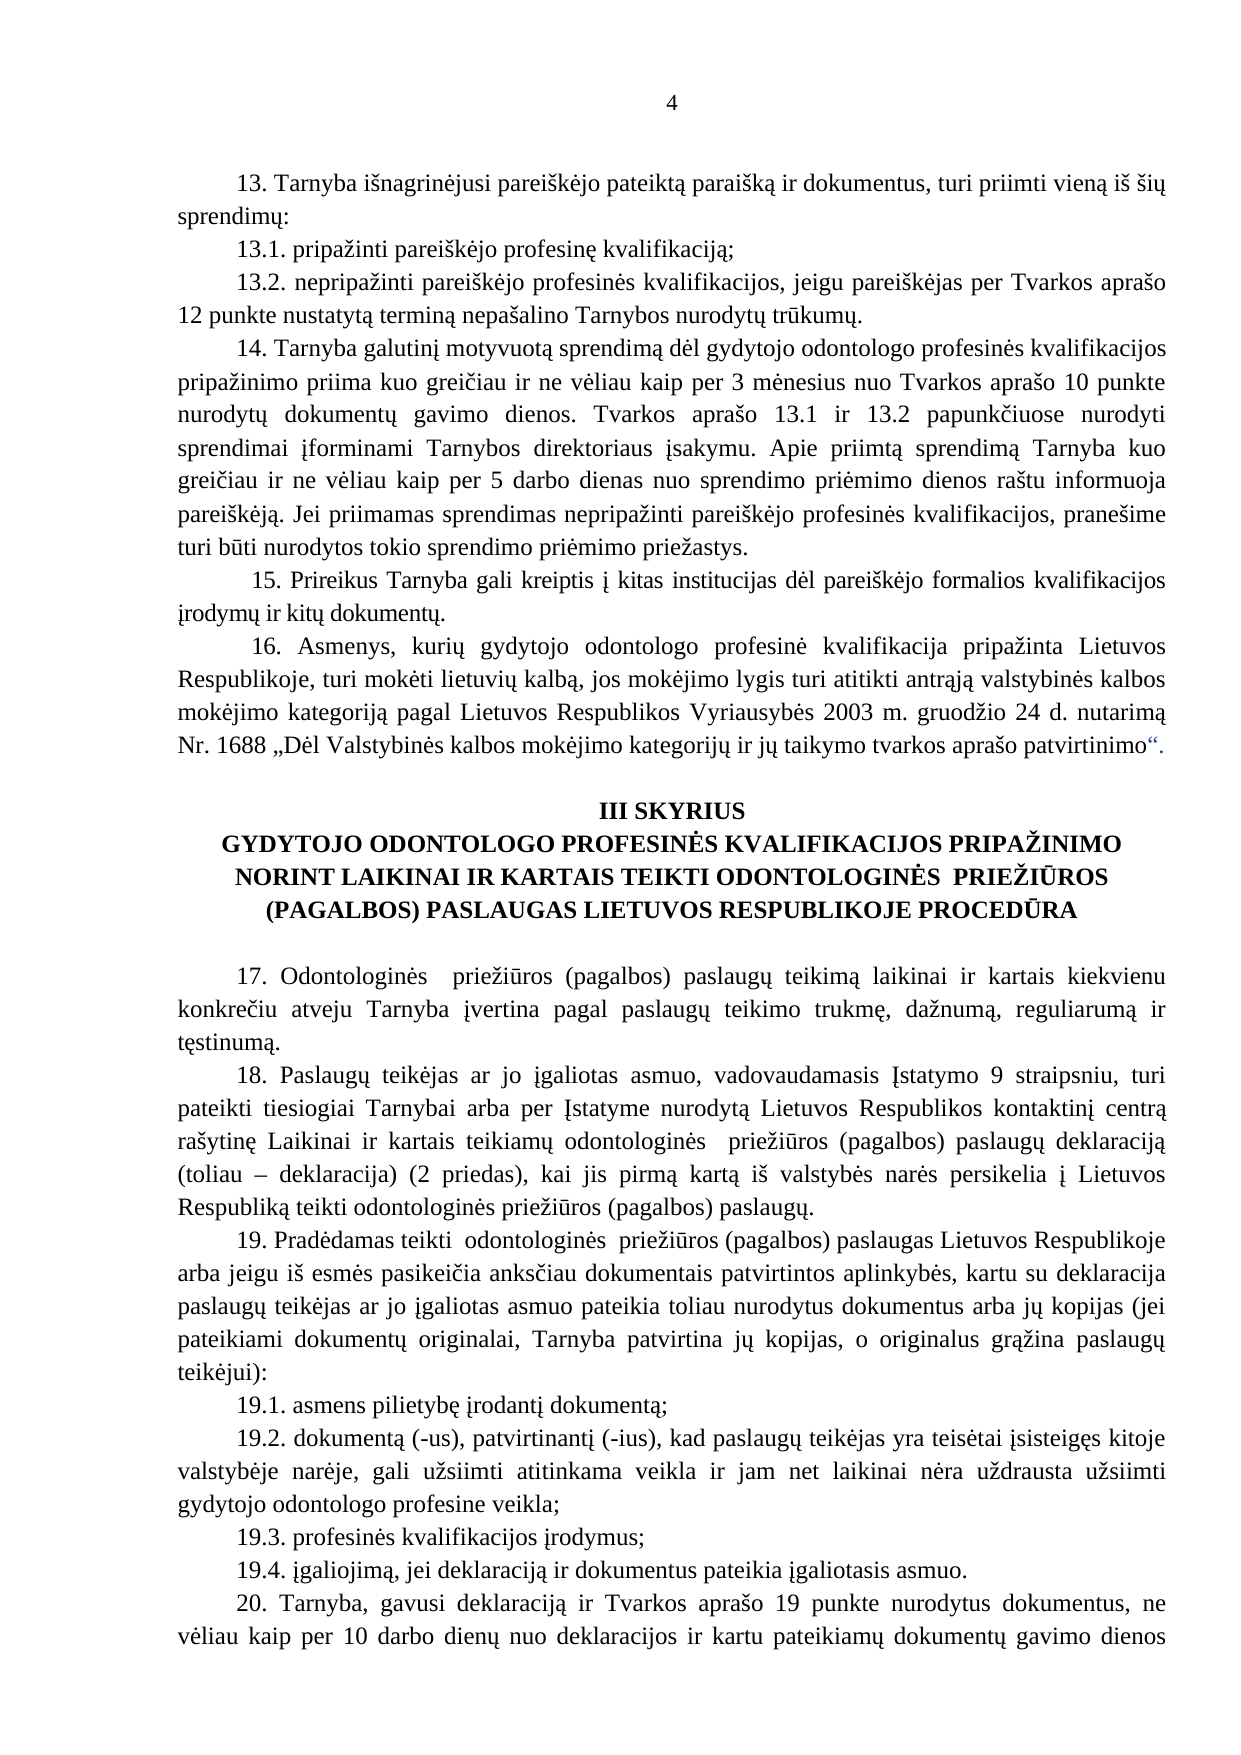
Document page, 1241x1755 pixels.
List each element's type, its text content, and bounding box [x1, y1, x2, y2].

text 13.1. pripažinti pareiškėjo profesinę kvalifikaciją; [177, 234, 1167, 263]
text 20. Tarnyba, gavusi deklaraciją ir Tvarkos aprašo 19 punkte nurodytus dokumentus, ne vėliau kaip per 10 darbo dienų nuo deklaracijos ir kartu pateikiamų dokumentų gavimo dienos [177, 1588, 1167, 1650]
text 19.3. profesinės kvalifikacijos įrodymus; [177, 1522, 1167, 1551]
text 19.4. įgaliojimą, jei deklaraciją ir dokumentus pateikia įgaliotasis asmuo. [177, 1555, 1167, 1584]
text 19. Pradėdamas teikti odontologinės priežiūros (pagalbos) paslaugas Lietuvos Respublikoje arba jeigu iš esmės pasikeičia anksčiau dokumentais patvirtintos aplinkybės, kartu su deklaracija paslaugų teikėjas ar jo įgaliotas asmuo pateikia toliau nurodytus dokumentus arba jų kopijas (jei pateikiami dokumentų originalai, Tarnyba patvirtina jų kopijas, o originalus grąžina paslaugų teikėjui): [177, 1225, 1167, 1386]
text 17. Odontologinės priežiūros (pagalbos) paslaugų teikimą laikinai ir kartais kiekvienu konkrečiu atveju Tarnyba įvertina pagal paslaugų teikimo trukmę, dažnumą, reguliarumą ir tęstinumą. [177, 961, 1167, 1056]
text GYDYTOJO ODONTOLOGO PROFESINĖS KVALIFIKACIJOS PRIPAŽINIMO NORINT LAIKINAI IR KARTAIS TEIKTI odontologinės priežiūros (pagalbos) PASLAUGAS LIETUVOS RESPUBLIKOJE PROCEDŪRA [177, 829, 1167, 924]
text 18. Paslaugų teikėjas ar jo įgaliotas asmuo, vadovaudamasis Įstatymo 9 straipsniu, turi pateikti tiesiogiai Tarnybai arba per Įstatyme nurodytą Lietuvos Respublikos kontaktinį centrą rašytinę Laikinai ir kartais teikiamų odontologinės priežiūros (pagalbos) paslaugų deklaraciją (toliau – deklaracija) (2 priedas), kai jis pirmą kartą iš valstybės narės persikelia į Lietuvos Respubliką teikti odontologinės priežiūros (pagalbos) paslaugų. [177, 1060, 1167, 1221]
text 15. Prireikus Tarnyba gali kreiptis į kitas institucijas dėl pareiškėjo formalios kvalifikacijos įrodymų ir kitų dokumentų. [177, 565, 1167, 626]
text 14. Tarnyba galutinį motyvuotą sprendimą dėl gydytojo odontologo profesinės kvalifikacijos pripažinimo priima kuo greičiau ir ne vėliau kaip per 3 mėnesius nuo Tvarkos aprašo 10 punkte nurodytų dokumentų gavimo dienos. Tvarkos aprašo 13.1 ir 13.2 papunkčiuose nurodyti sprendimai įforminami Tarnybos direktoriaus įsakymu. Apie priimtą sprendimą Tarnyba kuo greičiau ir ne vėliau kaip per 5 darbo dienas nuo sprendimo priėmimo dienos raštu informuoja pareiškėją. Jei priimamas sprendimas nepripažinti pareiškėjo profesinės kvalifikacijos, pranešime turi būti nurodytos tokio sprendimo priėmimo priežastys. [177, 333, 1167, 560]
text III SKYRIUS [177, 796, 1167, 824]
text 13.2. nepripažinti pareiškėjo profesinės kvalifikacijos, jeigu pareiškėjas per Tvarkos aprašo 12 punkte nustatytą terminą nepašalino Tarnybos nurodytų trūkumų. [177, 267, 1167, 329]
text 19.1. asmens pilietybę įrodantį dokumentą; [177, 1390, 1167, 1419]
text 16. Asmenys, kurių gydytojo odontologo profesinė kvalifikacija pripažinta Lietuvos Respublikoje, turi mokėti lietuvių kalbą, jos mokėjimo lygis turi atitikti antrąją valstybinės kalbos mokėjimo kategoriją pagal Lietuvos Respublikos Vyriausybės 2003 m. gruodžio 24 d. nutarimą Nr. 1688 „Dėl Valstybinės kalbos mokėjimo kategorijų ir jų taikymo tvarkos aprašo patvirtinimo“. [177, 631, 1167, 758]
text 13. Tarnyba išnagrinėjusi pareiškėjo pateiktą paraišką ir dokumentus, turi priimti vieną iš šių sprendimų: [177, 168, 1167, 230]
text 19.2. dokumentą (-us), patvirtinantį (-ius), kad paslaugų teikėjas yra teisėtai įsisteigęs kitoje valstybėje narėje, gali užsiimti atitinkama veikla ir jam net laikinai nėra uždrausta užsiimti gydytojo odontologo profesine veikla; [177, 1423, 1167, 1518]
